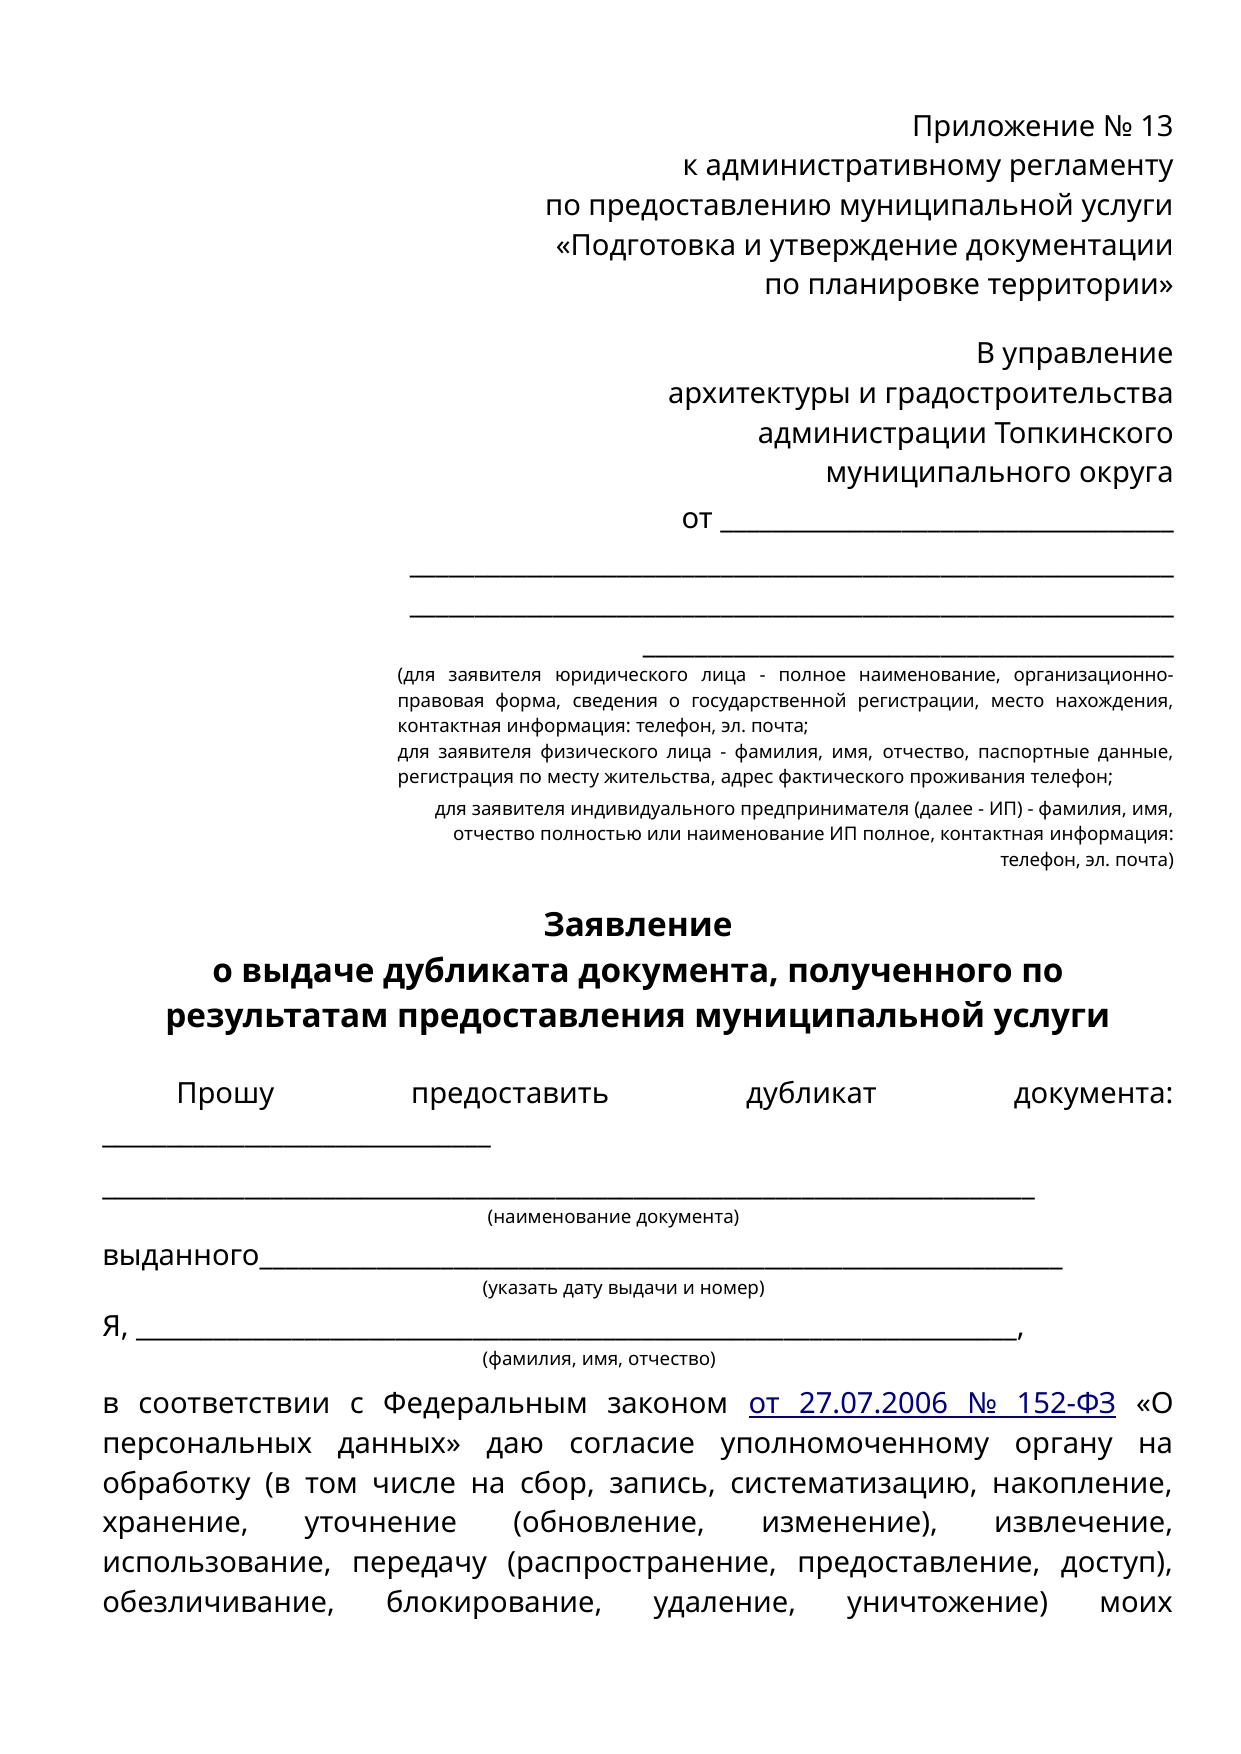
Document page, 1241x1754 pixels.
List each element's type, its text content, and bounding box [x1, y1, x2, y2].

text для заявителя физического лица - фамилия, имя, отчество, паспортные данные, регистрация по месту жительства, адрес фактического проживания телефон; [397, 738, 1173, 789]
text выданного______________________________________________________________ [102, 1235, 1173, 1274]
text Прошу предоставить дубликат документа: ______________________________ [102, 1073, 1173, 1152]
text Я, ____________________________________________________________________, [102, 1306, 1173, 1345]
text о выдаче дубликата документа, полученного по результатам предоставления муниципальной услуги [102, 946, 1173, 1037]
text «Подготовка и утверждение документации [102, 224, 1173, 263]
text архитектуры и градостроительства [397, 372, 1173, 412]
text (наименование документа) [102, 1203, 1173, 1229]
text (указать дату выдачи и номер) [102, 1274, 1173, 1300]
text по предоставлению муниципальной услуги [102, 184, 1173, 224]
text для заявителя индивидуального предпринимателя (далее - ИП) - фамилия, имя, отчество полностью или наименование ИП полное, контактная информация: телефон, эл. почта) [397, 795, 1173, 872]
text ________________________________________________________________________ [102, 1164, 1173, 1203]
text _______________________________________________________________________________________________________________________________________________________________ [397, 543, 1173, 662]
text Заявление [102, 901, 1173, 946]
text по планировке территории» [102, 263, 1173, 303]
text от ___________________________________ [397, 497, 1173, 537]
text В управление [397, 333, 1173, 372]
text (для заявителя юридического лица - полное наименование, организационно-правовая форма, сведения о государственной регистрации, место нахождения, контактная информация: телефон, эл. почта; [397, 662, 1173, 738]
text (фамилия, имя, отчество) [102, 1345, 1173, 1371]
text муниципального округа [397, 452, 1173, 491]
text в соответствии с Федеральным законом от 27.07.2006 № 152-ФЗ «О персональных данных» даю согласие уполномоченному органу на обработку (в том числе на сбор, запись, систематизацию, накопление, хранение, уточнение (обновление, изменение), извлечение, использование, передачу (распространение, предоставление, доступ), обезличивание, блокирование, удаление, уничтожение) моих [102, 1382, 1173, 1621]
text администрации Топкинского [397, 412, 1173, 452]
text к административному регламенту [102, 144, 1173, 184]
text Приложение № 13 [102, 105, 1173, 144]
